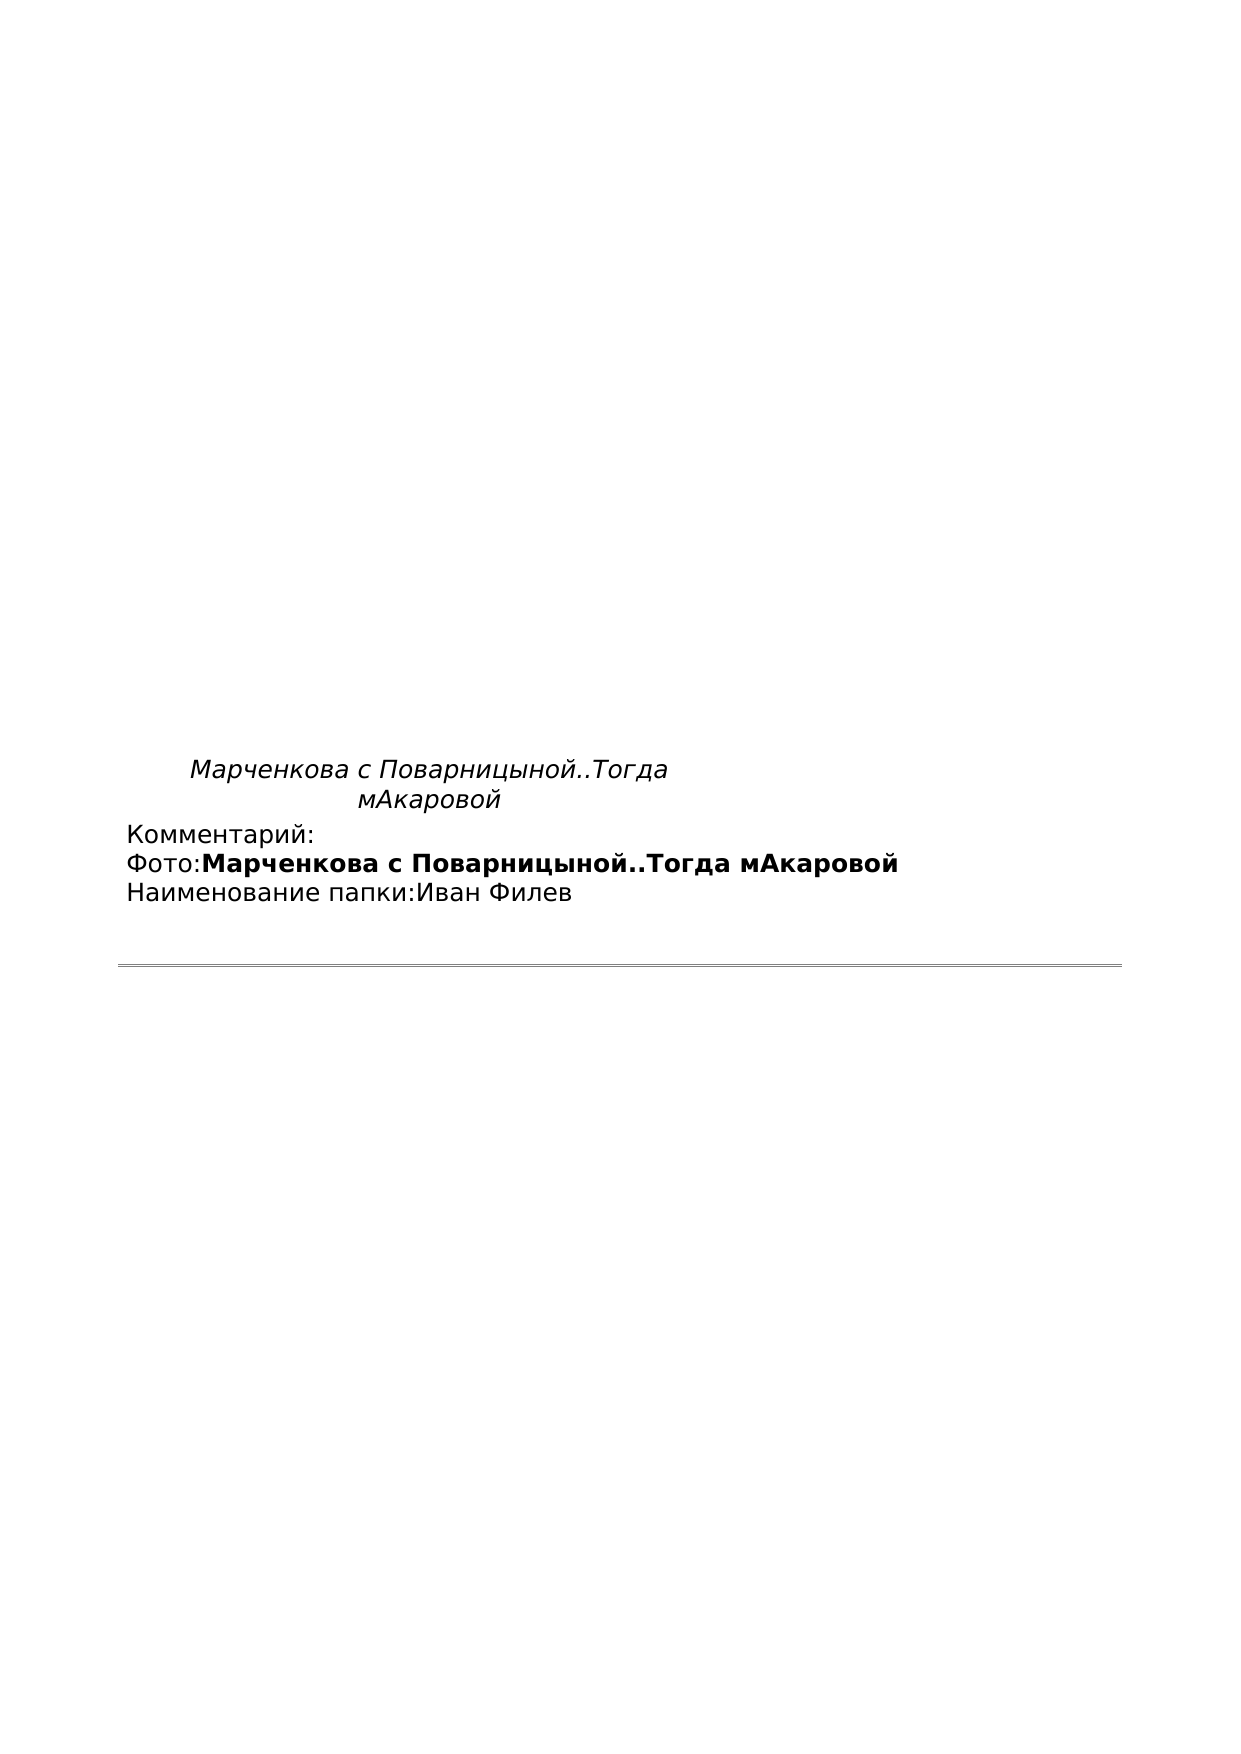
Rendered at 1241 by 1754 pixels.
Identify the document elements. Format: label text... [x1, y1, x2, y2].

text Комментарий: Фото:Марченкова с Поварницыной..Тогда мАкаровой Наименование папки:Иван Филев [118, 118, 1122, 937]
text Марченкова с Поварницыной..Тогда мАкаровой [118, 131, 743, 814]
